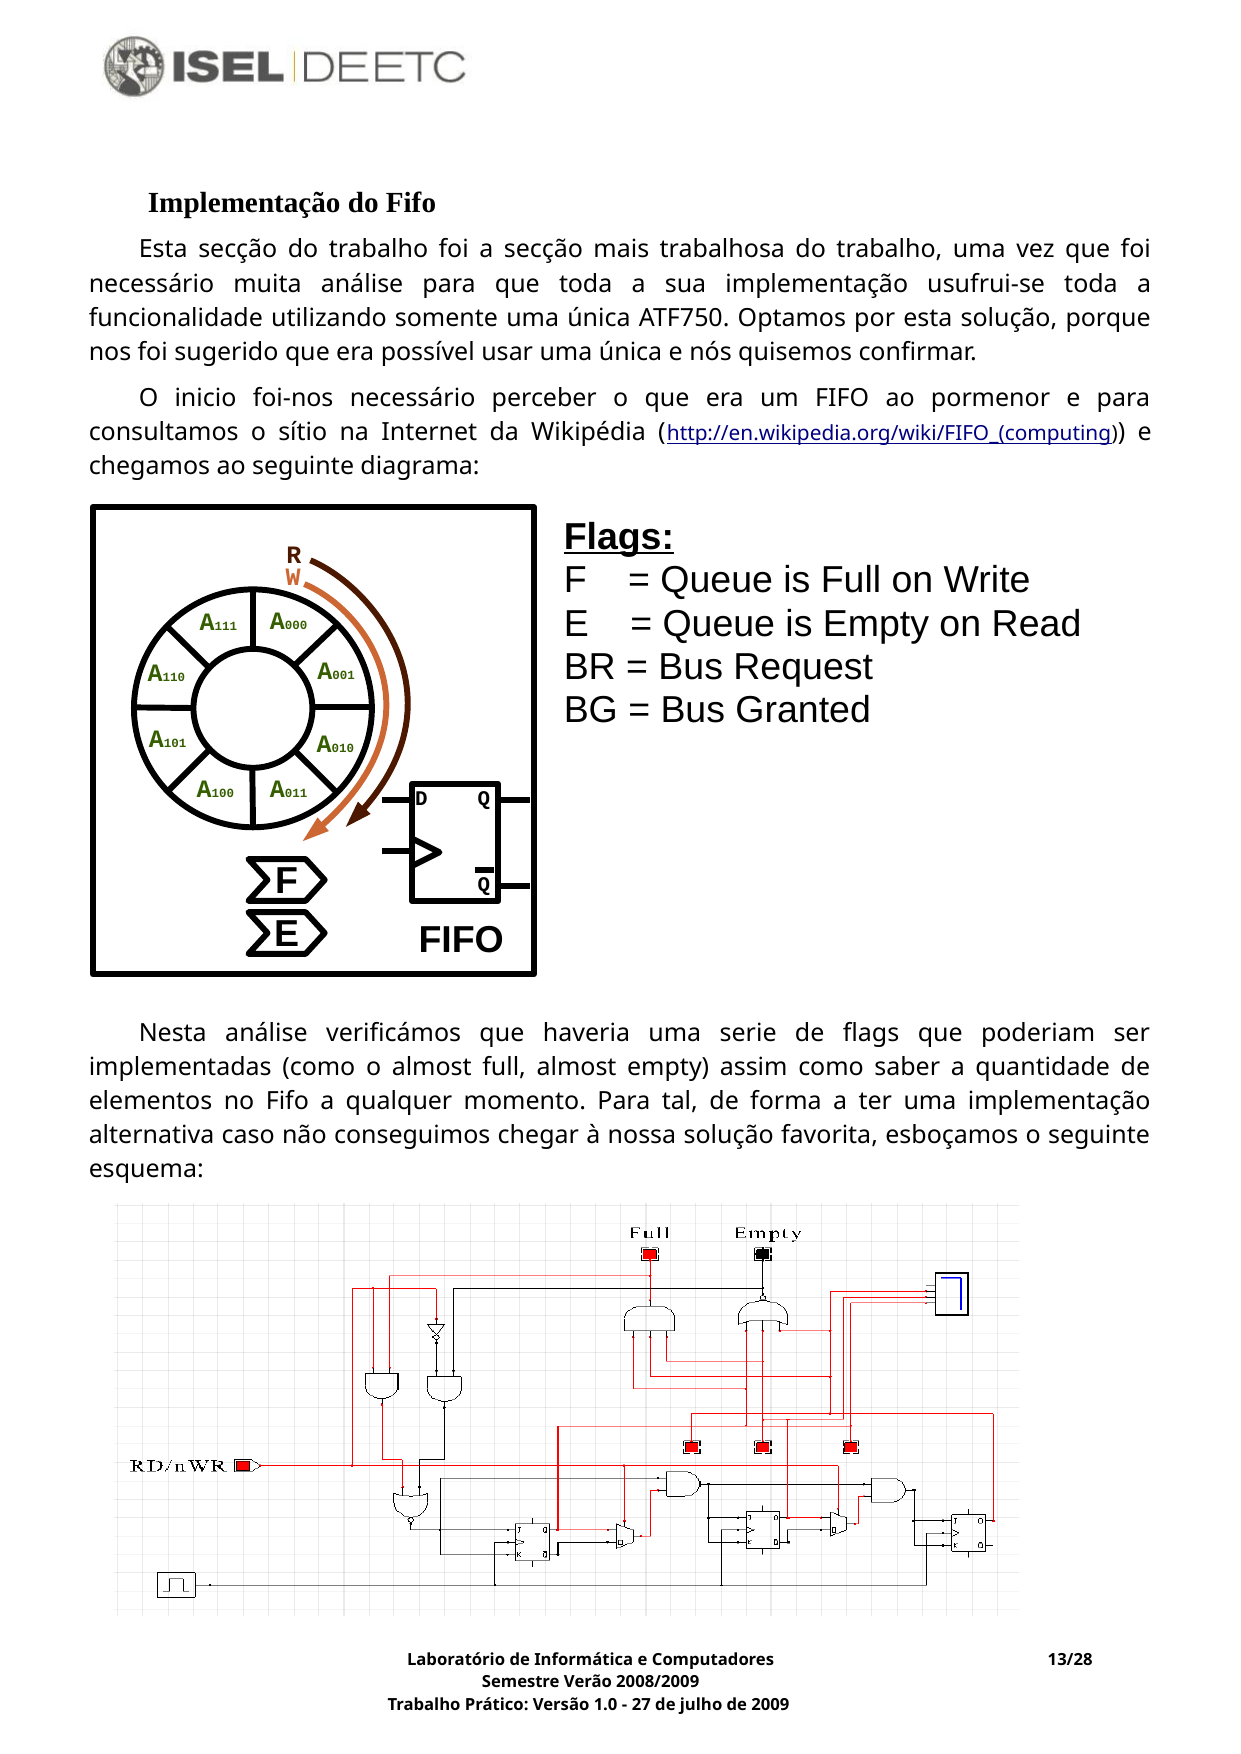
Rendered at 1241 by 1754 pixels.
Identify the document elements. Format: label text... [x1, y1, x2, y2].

text O inicio foi-nos necessário perceber o que era um FIFO ao pormenor e para consultamos o sítio na Internet da Wikipédia (http://en.wikipedia.org/wiki/FIFO_(computing)) e chegamos ao seguinte diagrama: [88, 380, 1152, 482]
picture [94, 21, 496, 122]
subtitle Implementação do Fifo [88, 185, 1152, 219]
text Esta secção do trabalho foi a secção mais trabalhosa do trabalho, uma vez que foi necessário muita análise para que toda a sua implementação usufrui-se toda a funcionalidade utilizando somente uma única ATF750. Optamos por esta solução, porque nos foi sugerido que era possível usar uma única e nós quisemos confirmar. [88, 231, 1152, 367]
text Nesta análise verificámos que haveria uma serie de flags que poderiam ser implementadas (como o almost full, almost empty) assim como saber a quantidade de elementos no Fifo a qualquer momento. Para tal, de forma a ter uma implementação alternativa caso não conseguimos chegar à nossa solução favorita, esboçamos o seguinte esquema: [88, 494, 1152, 1185]
picture [114, 1203, 1020, 1616]
